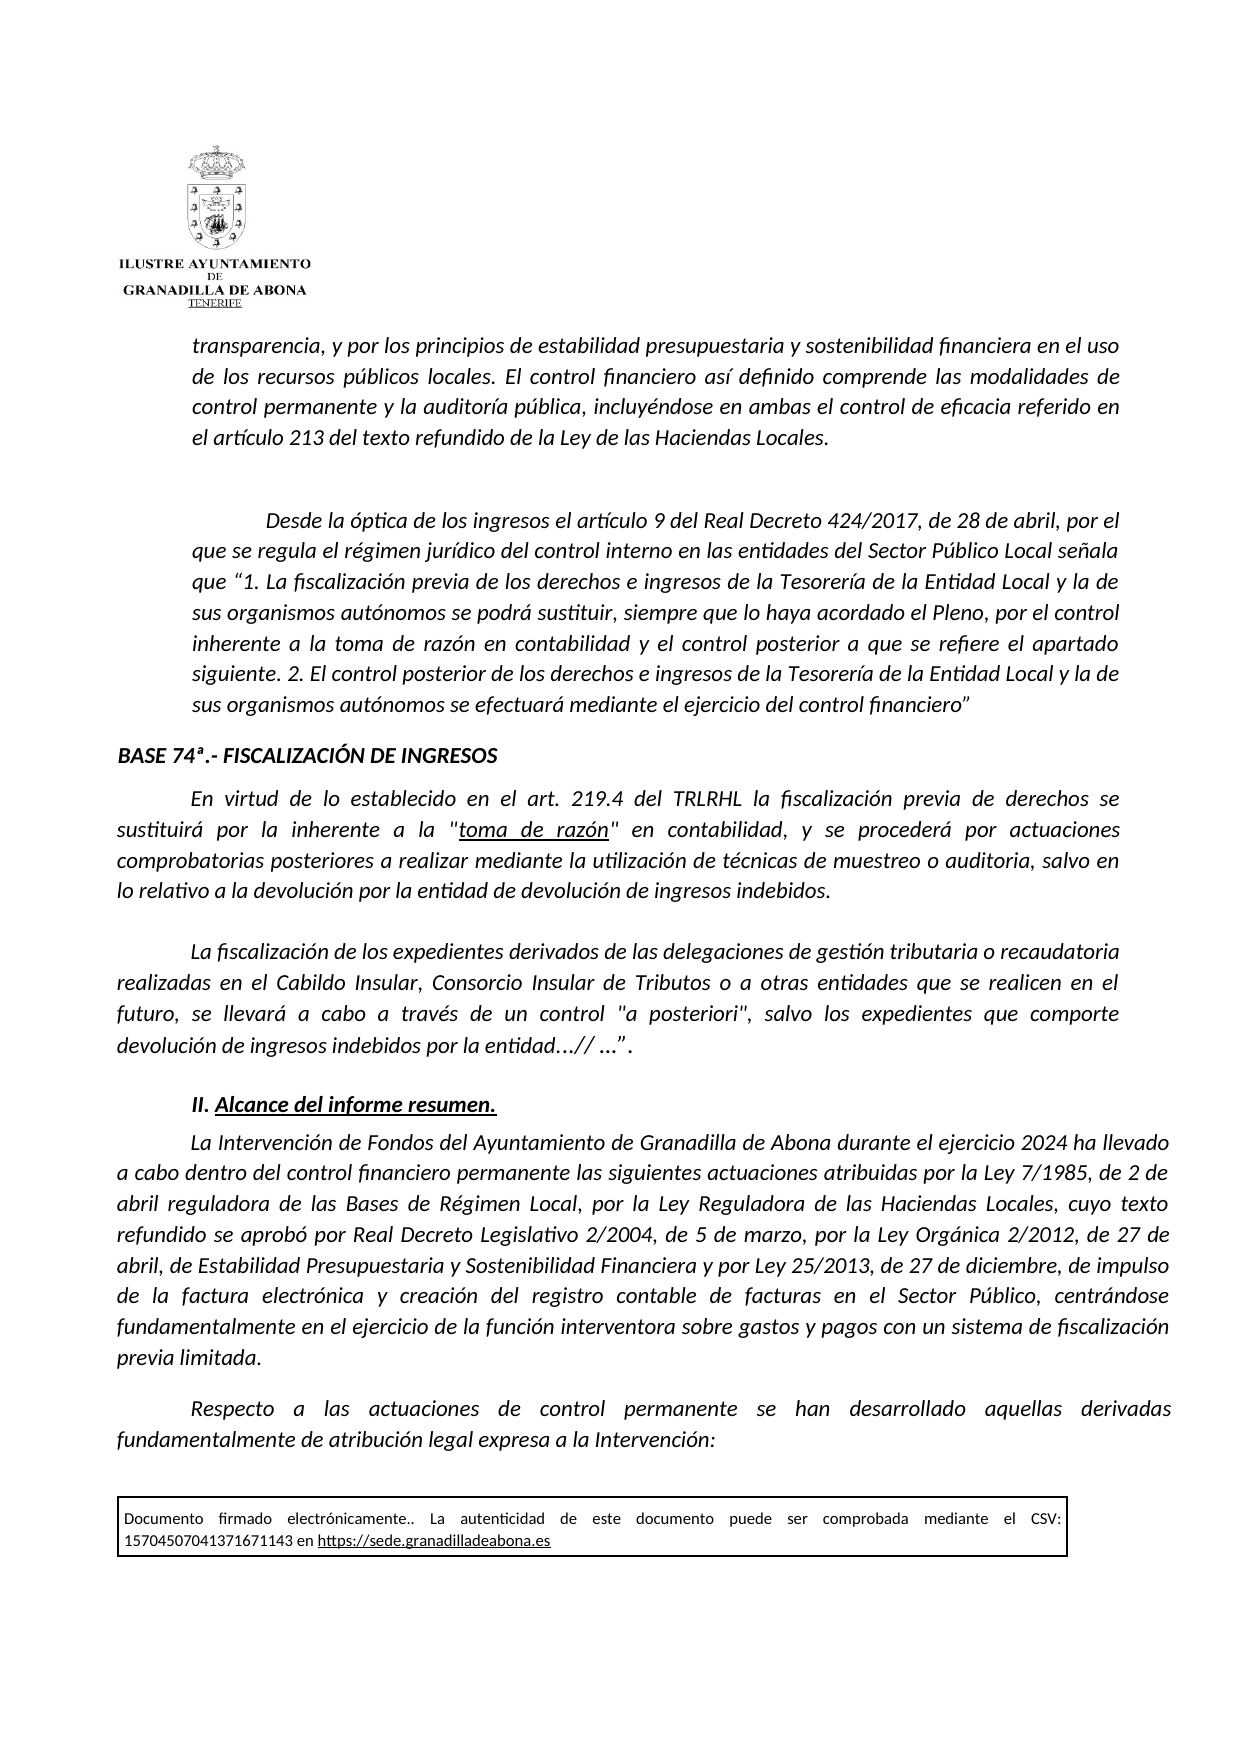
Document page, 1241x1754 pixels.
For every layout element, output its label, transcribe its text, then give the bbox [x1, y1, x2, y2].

text Desde la óptica de los ingresos el artículo 9 del Real Decreto 424/2017, de 28 de abril, por el que se regula el régimen jurídico del control interno en las entidades del Sector Público Local señala que “1. La fiscalización previa de los derechos e ingresos de la Tesorería de la Entidad Local y la de sus organismos autónomos se podrá sustituir, siempre que lo haya acordado el Pleno, por el control inherente a la toma de razón en contabilidad y el control posterior a que se refiere el apartado siguiente. 2. El control posterior de los derechos e ingresos de la Tesorería de la Entidad Local y la de sus organismos autónomos se efectuará mediante el ejercicio del control financiero” [192, 506, 1124, 718]
text La fiscalización de los expedientes derivados de las delegaciones de gestión tributaria o recaudatoria realizadas en el Cabildo Insular, Consorcio Insular de Tributos o a otras entidades que se realicen en el futuro, se llevará a cabo a través de un control "a posteriori", salvo los expedientes que comporte devolución de ingresos indebidos por la entidad...// …”. [117, 937, 1124, 1060]
text transparencia, y por los principios de estabilidad presupuestaria y sostenibilidad financiera en el uso de los recursos públicos locales. El control financiero así definido comprende las modalidades de control permanente y la auditoría pública, incluyéndose en ambas el control de eficacia referido en el artículo 213 del texto refundido de la Ley de las Haciendas Locales. [192, 331, 1124, 451]
text La Intervención de Fondos del Ayuntamiento de Granadilla de Abona durante el ejercicio 2024 ha llevado a cabo dentro del control financiero permanente las siguientes actuaciones atribuidas por la Ley 7/1985, de 2 de abril reguladora de las Bases de Régimen Local, por la Ley Reguladora de las Haciendas Locales, cuyo texto refundido se aprobó por Real Decreto Legislativo 2/2004, de 5 de marzo, por la Ley Orgánica 2/2012, de 27 de abril, de Estabilidad Presupuestaria y Sostenibilidad Financiera y por Ley 25/2013, de 27 de diciembre, de impulso de la factura electrónica y creación del registro contable de facturas en el Sector Público, centrándose fundamentalmente en el ejercicio de la función interventora sobre gastos y pagos con un sistema de fiscalización previa limitada. [117, 1128, 1174, 1371]
text En virtud de lo establecido en el art. 219.4 del TRLRHL la fiscalización previa de derechos se sustituirá por la inherente a la "toma de razón" en contabilidad, y se procederá por actuaciones comprobatorias posteriores a realizar mediante la utilización de técnicas de muestreo o auditoria, salvo en lo relativo a la devolución por la entidad de devolución de ingresos indebidos. [117, 784, 1124, 904]
text Respecto a las actuaciones de control permanente se han desarrollado aquellas derivadas fundamentalmente de atribución legal expresa a la Intervención: [117, 1394, 1175, 1453]
text BASE 74ª.- FISCALIZACIÓN DE INGRESOS [118, 742, 1175, 769]
text II. Alcance del informe resumen. [191, 1090, 1141, 1118]
